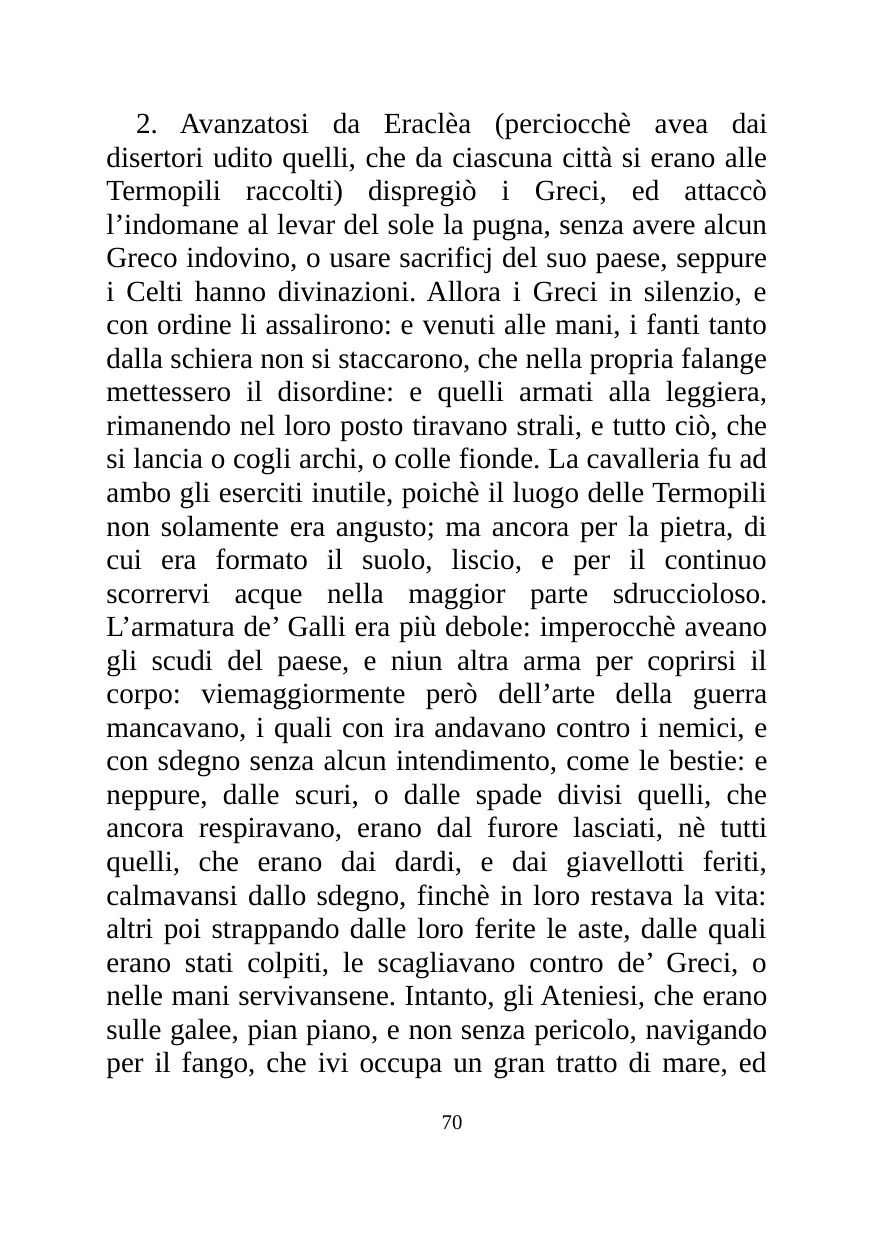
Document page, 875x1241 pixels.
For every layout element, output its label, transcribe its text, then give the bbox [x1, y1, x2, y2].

text 2. Avanzatosi da Eraclèa (perciocchè avea dai disertori udito quelli, che da ciascuna città si erano alle Termopili raccolti) dispregiò i Greci, ed attaccò l’indomane al levar del sole la pugna, senza avere alcun Greco indovino, o usare sacrificj del suo paese, seppure i Celti hanno divinazioni. Allora i Greci in silenzio, e con ordine li assalirono: e venuti alle mani, i fanti tanto dalla schiera non si staccarono, che nella propria falange mettessero il disordine: e quelli armati alla leggiera, rimanendo nel loro posto tiravano strali, e tutto ciò, che si lancia o cogli archi, o colle fionde. La cavalleria fu ad ambo gli eserciti inutile, poichè il luogo delle Termopili non solamente era angusto; ma ancora per la pietra, di cui era formato il suolo, liscio, e per il continuo scorrervi acque nella maggior parte sdruccioloso. L’armatura de’ Galli era più debole: imperocchè aveano gli scudi del paese, e niun altra arma per coprirsi il corpo: viemaggiormente però dell’arte della guerra mancavano, i quali con ira andavano contro i nemici, e con sdegno senza alcun intendimento, come le bestie: e neppure, dalle scuri, o dalle spade divisi quelli, che ancora respiravano, erano dal furore lasciati, nè tutti quelli, che erano dai dardi, e dai giavellotti feriti, calmavansi dallo sdegno, finchè in loro restava la vita: altri poi strappando dalle loro ferite le aste, dalle quali erano stati colpiti, le scagliavano contro de’ Greci, o nelle mani servivansene. Intanto, gli Ateniesi, che erano sulle galee, pian piano, e non senza pericolo, navigando per il fango, che ivi occupa un gran tratto di mare, ed [106, 106, 768, 1079]
